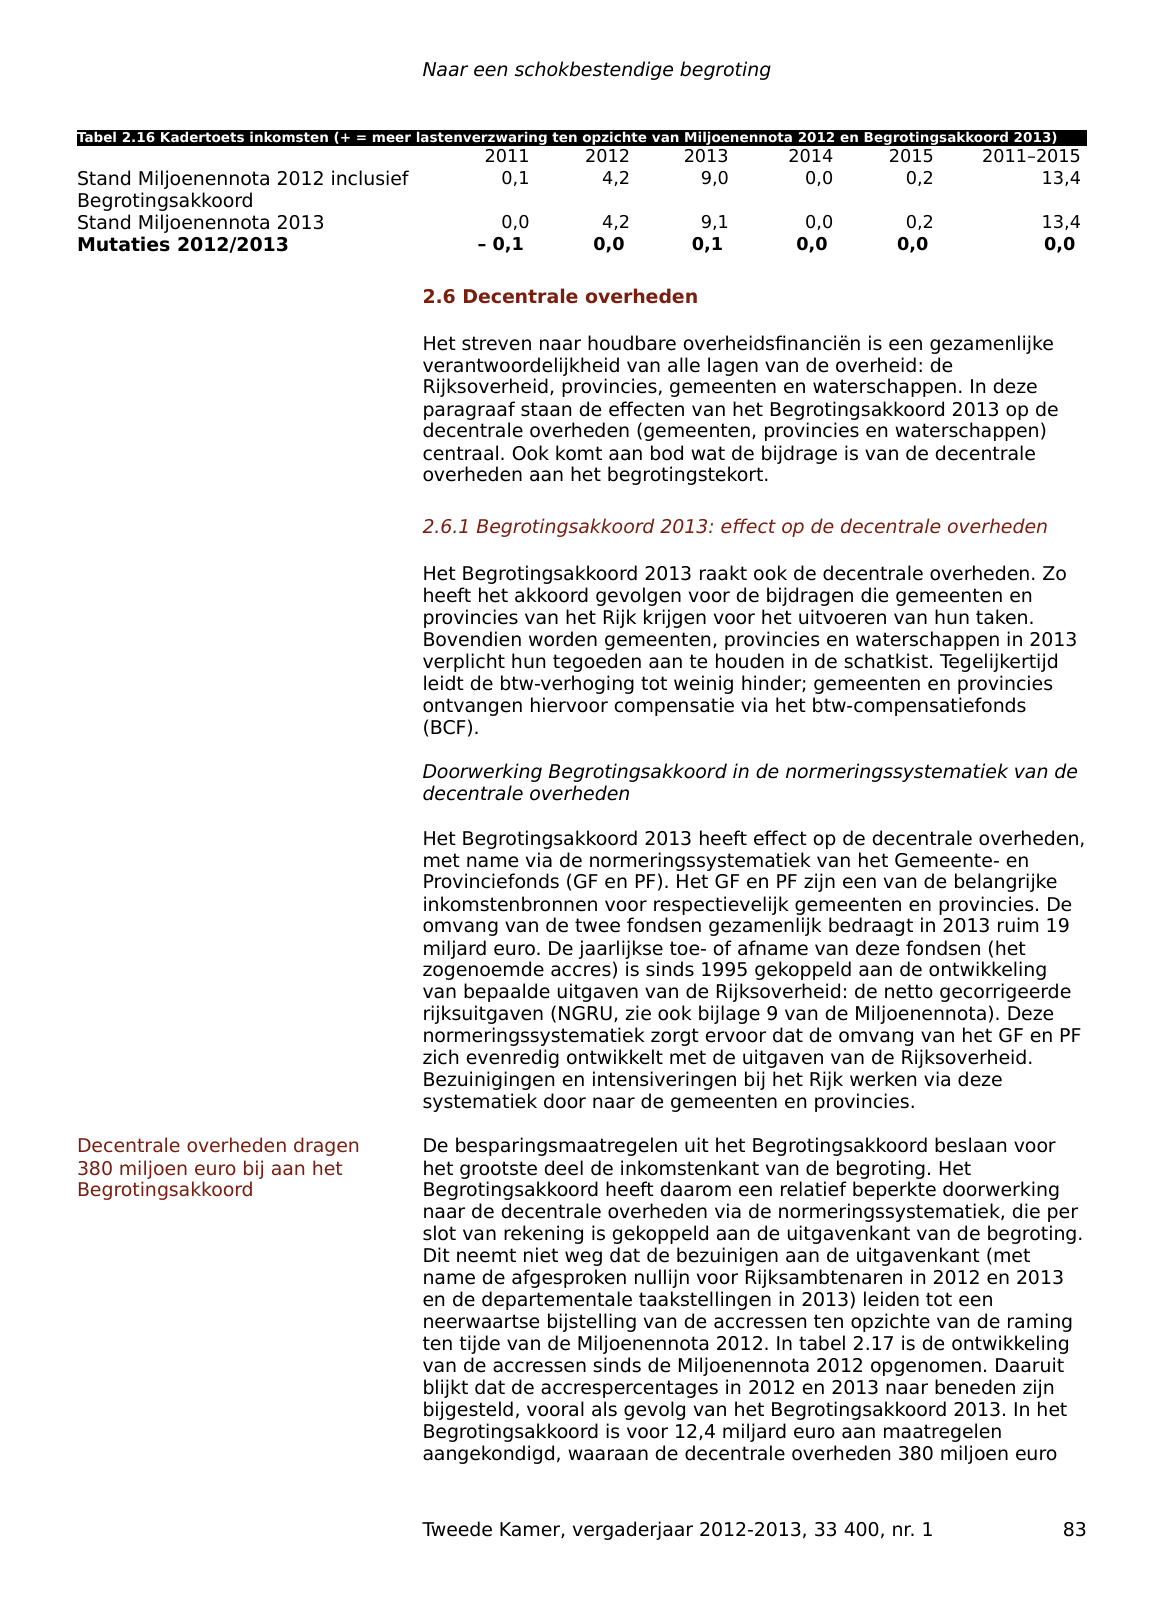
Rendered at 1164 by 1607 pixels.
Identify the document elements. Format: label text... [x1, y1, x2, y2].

table_cell 2014 [735, 146, 839, 168]
table_header Tabel 2.16 Kadertoets inkomsten (+ = meer lastenverzwaring ten opzichte van Miljoenennota 2012 en Begrotingsakkoord 2013) [77, 130, 1087, 146]
table_cell 4,2 [535, 168, 636, 212]
table_cell 0,0 [735, 234, 839, 256]
table_cell Mutaties 2012/2013 [77, 234, 471, 256]
table_cell – 0,1 [471, 234, 535, 256]
table_cell 0,0 [735, 168, 839, 212]
table_cell 2012 [535, 146, 636, 168]
table_cell 2015 [839, 146, 939, 168]
table_cell [77, 146, 471, 168]
table_cell 0,1 [636, 234, 734, 256]
table_cell 0,0 [535, 234, 636, 256]
subtitle 2.6.1 Begrotingsakkoord 2013: effect op de decentrale overheden [422, 516, 1087, 538]
table_cell 0,0 [471, 212, 535, 233]
table_cell 9,1 [636, 212, 734, 233]
table_cell Stand Miljoenennota 2013 [77, 212, 471, 233]
text Het Begrotingsakkoord 2013 heeft effect op de decentrale overheden, met name via de normeringssystematiek van het Gemeente- en Provinciefonds (GF en PF). Het GF en PF zijn een van de belangrijke inkomstenbronnen voor respectievelijk gemeenten en provincies. De omvang van de twee fondsen gezamenlijk bedraagt in 2013 ruim 19 miljard euro. De jaarlijkse toe- of afname van deze fondsen (het zogenoemde accres) is sinds 1995 gekoppeld aan de ontwikkeling van bepaalde uitgaven van de Rijksoverheid: de netto gecorrigeerde rijksuitgaven (NGRU, zie ook bijlage 9 van de Miljoenennota). Deze normeringssystematiek zorgt ervoor dat de omvang van het GF en PF zich evenredig ontwikkelt met de uitgaven van de Rijksoverheid. Bezuinigingen en intensiveringen bij het Rijk werken via deze systematiek door naar de gemeenten en provincies. [422, 827, 1087, 1113]
text Het streven naar houdbare overheidsfinanciën is een gezamenlijke verantwoordelijkheid van alle lagen van de overheid: de Rijksoverheid, provincies, gemeenten en waterschappen. In deze paragraaf staan de effecten van het Begrotingsakkoord 2013 op de decentrale overheden (gemeenten, provincies en waterschappen) centraal. Ook komt aan bod wat de bijdrage is van de decentrale overheden aan het begrotingstekort. [422, 332, 1087, 486]
table_cell 4,2 [535, 212, 636, 233]
table_cell 2011–2015 [940, 146, 1087, 168]
table_cell 0,0 [735, 212, 839, 233]
text De besparingsmaatregelen uit het Begrotingsakkoord beslaan voor het grootste deel de inkomstenkant van de begroting. Het Begrotingsakkoord heeft daarom een relatief beperkte doorwerking naar de decentrale overheden via de normeringssystematiek, die per slot van rekening is gekoppeld aan de uitgavenkant van de begroting. Dit neemt niet weg dat de bezuinigen aan de uitgavenkant (met name de afgesproken nullijn voor Rijksambtenaren in 2012 en 2013 en de departementale taakstellingen in 2013) leiden tot een neerwaartse bijstelling van de accressen ten opzichte van de raming ten tijde van de Miljoenennota 2012. In tabel 2.17 is de ontwikkeling van de accressen sinds de Miljoenennota 2012 opgenomen. Daaruit blijkt dat de accrespercentages in 2012 en 2013 naar beneden zijn bijgesteld, vooral als gevolg van het Begrotingsakkoord 2013. In het Begrotingsakkoord is voor 12,4 miljard euro aan maatregelen aangekondigd, waaraan de decentrale overheden 380 miljoen euro [422, 1135, 1087, 1465]
table_cell 13,4 [940, 168, 1087, 212]
table_cell 0,0 [839, 234, 939, 256]
table_cell 0,0 [940, 234, 1087, 256]
table_cell 9,0 [636, 168, 734, 212]
table_cell 0,2 [839, 168, 939, 212]
table_cell 2011 [471, 146, 535, 168]
table_cell 13,4 [940, 212, 1087, 233]
table_cell 2013 [636, 146, 734, 168]
text Decentrale overheden dragen 380 miljoen euro bij aan het Begrotingsakkoord [77, 1135, 399, 1201]
subtitle Doorwerking Begrotingsakkoord in de normeringssystematiek van de decentrale overheden [422, 761, 1087, 805]
text Het Begrotingsakkoord 2013 raakt ook de decentrale overheden. Zo heeft het akkoord gevolgen voor de bijdragen die gemeenten en provincies van het Rijk krijgen voor het uitvoeren van hun taken. Bovendien worden gemeenten, provincies en waterschappen in 2013 verplicht hun tegoeden aan te houden in de schatkist. Tegelijkertijd leidt de btw-verhoging tot weinig hinder; gemeenten en provincies ontvangen hiervoor compensatie via het btw-compensatiefonds (BCF). [422, 563, 1087, 739]
subtitle 2.6 Decentrale overheden [422, 286, 1087, 307]
table_cell Stand Miljoenennota 2012 inclusief Begrotingsakkoord [77, 168, 471, 212]
table_cell 0,2 [839, 212, 939, 233]
table_cell 0,1 [471, 168, 535, 212]
